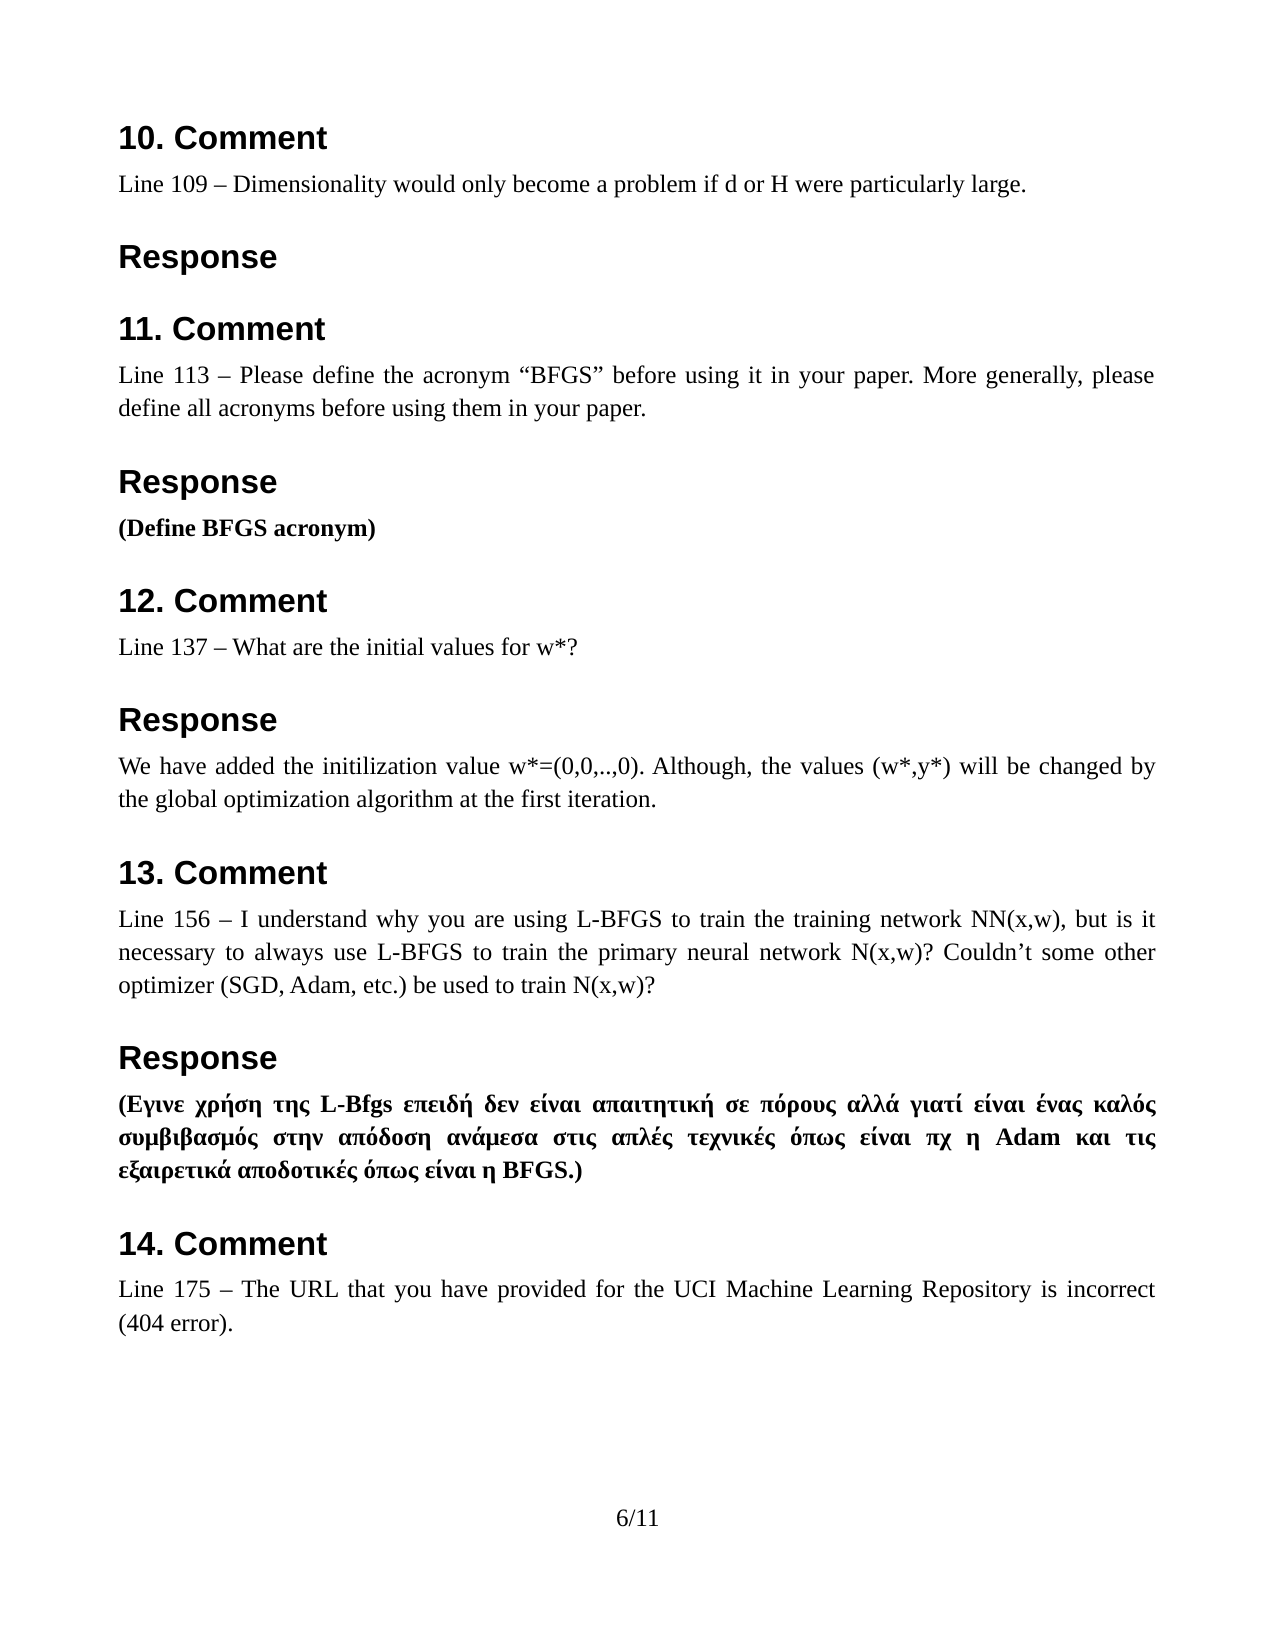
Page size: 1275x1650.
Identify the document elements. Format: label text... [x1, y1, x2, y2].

subtitle 12. Comment [118, 581, 1157, 619]
text Line 113 – Please define the acronym “BFGS” before using it in your paper. More generally, please define all acronyms before using them in your paper. [118, 360, 1157, 422]
text Line 156 – I understand why you are using L-BFGS to train the training network NN(x,w), but is it necessary to always use L-BFGS to train the primary neural network N(x,w)? Couldn’t some other optimizer (SGD, Adam, etc.) be used to train N(x,w)? [118, 904, 1157, 998]
subtitle Response [118, 700, 1157, 739]
subtitle Response [118, 1038, 1157, 1077]
text Line 137 – What are the initial values for w*? [118, 632, 1157, 661]
subtitle 13. Comment [118, 853, 1157, 891]
subtitle 11. Comment [118, 309, 1157, 348]
text Line 175 – The URL that you have provided for the UCI Machine Learning Repository is incorrect (404 error). [118, 1274, 1157, 1336]
subtitle 10. Comment [118, 118, 1157, 157]
subtitle 14. Comment [118, 1224, 1157, 1262]
text (Define BFGS acronym) [118, 513, 1157, 541]
text We have added the initilization value w*=(0,0,..,0). Although, the values (w*,y*) will be changed by the global optimization algorithm at the first iteration. [118, 751, 1157, 813]
subtitle Response [118, 237, 1157, 276]
text Line 109 – Dimensionality would only become a problem if d or H were particularly large. [118, 169, 1157, 198]
text (Εγινε χρήση της L-Bfgs επειδή δεν είναι απαιτητική σε πόρους αλλά γιατί είναι ένας καλός συμβιβασμός στην απόδοση ανάμεσα στις απλές τεχνικές όπως είναι πχ η Adam και τις εξαιρετικά αποδοτικές όπως είναι η BFGS.) [118, 1089, 1157, 1184]
subtitle Response [118, 462, 1157, 500]
